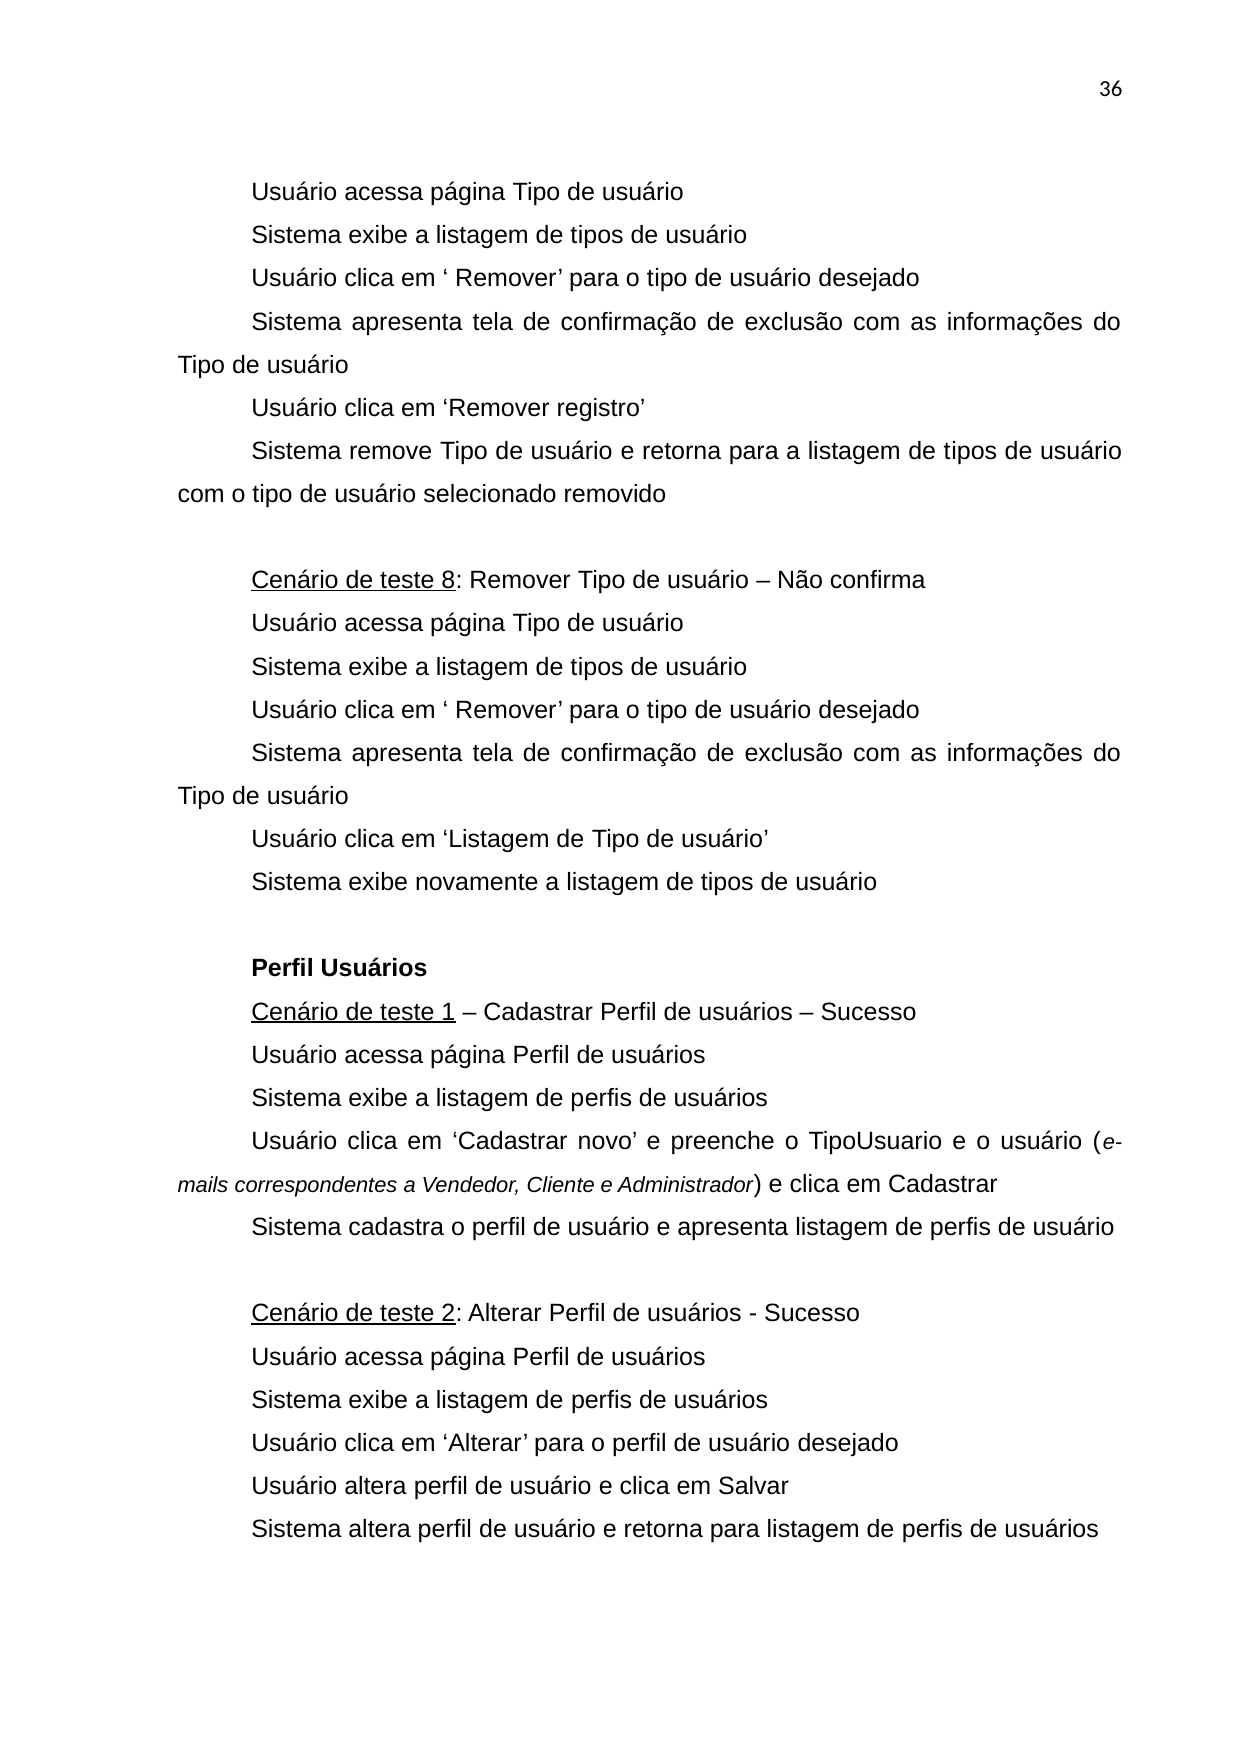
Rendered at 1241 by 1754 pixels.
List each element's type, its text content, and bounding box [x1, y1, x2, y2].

text Usuário acessa página Tipo de usuário [177, 177, 1122, 206]
text Sistema remove Tipo de usuário e retorna para a listagem de tipos de usuário com o tipo de usuário selecionado removido [177, 436, 1122, 508]
text Sistema altera perfil de usuário e retorna para listagem de perfis de usuários [177, 1514, 1122, 1543]
text Usuário acessa página Perfil de usuários [177, 1040, 1122, 1068]
text Sistema exibe a listagem de perfis de usuários [177, 1083, 1122, 1112]
text Sistema cadastra o perfil de usuário e apresenta listagem de perfis de usuário [177, 1212, 1122, 1241]
text Cenário de teste 8: Remover Tipo de usuário – Não confirma [177, 565, 1122, 594]
text Usuário acessa página Tipo de usuário [177, 608, 1122, 637]
text Usuário clica em ‘Remover registro’ [177, 393, 1122, 422]
text Usuário altera perfil de usuário e clica em Salvar [177, 1471, 1122, 1500]
text Sistema apresenta tela de confirmação de exclusão com as informações do Tipo de usuário [177, 307, 1122, 378]
text Sistema exibe a listagem de tipos de usuário [177, 220, 1122, 249]
text Usuário clica em ‘Alterar’ para o perfil de usuário desejado [177, 1428, 1122, 1457]
text Cenário de teste 1 – Cadastrar Perfil de usuários – Sucesso [177, 997, 1122, 1025]
text Sistema exibe a listagem de tipos de usuário [177, 652, 1122, 680]
text Perfil Usuários [177, 953, 1122, 982]
text Sistema apresenta tela de confirmação de exclusão com as informações do Tipo de usuário [177, 738, 1122, 810]
text Sistema exibe a listagem de perfis de usuários [177, 1385, 1122, 1413]
text Usuário clica em ‘ Remover’ para o tipo de usuário desejado [177, 695, 1122, 723]
text Usuário clica em ‘Listagem de Tipo de usuário’ [177, 824, 1122, 853]
text Usuário clica em ‘ Remover’ para o tipo de usuário desejado [177, 263, 1122, 292]
text Cenário de teste 2: Alterar Perfil de usuários - Sucesso [177, 1298, 1122, 1327]
text Usuário acessa página Perfil de usuários [177, 1342, 1122, 1370]
text Usuário clica em ‘Cadastrar novo’ e preenche o TipoUsuario e o usuário (e-mails correspondentes a Vendedor, Cliente e Administrador) e clica em Cadastrar [177, 1126, 1122, 1198]
text Sistema exibe novamente a listagem de tipos de usuário [177, 867, 1122, 896]
